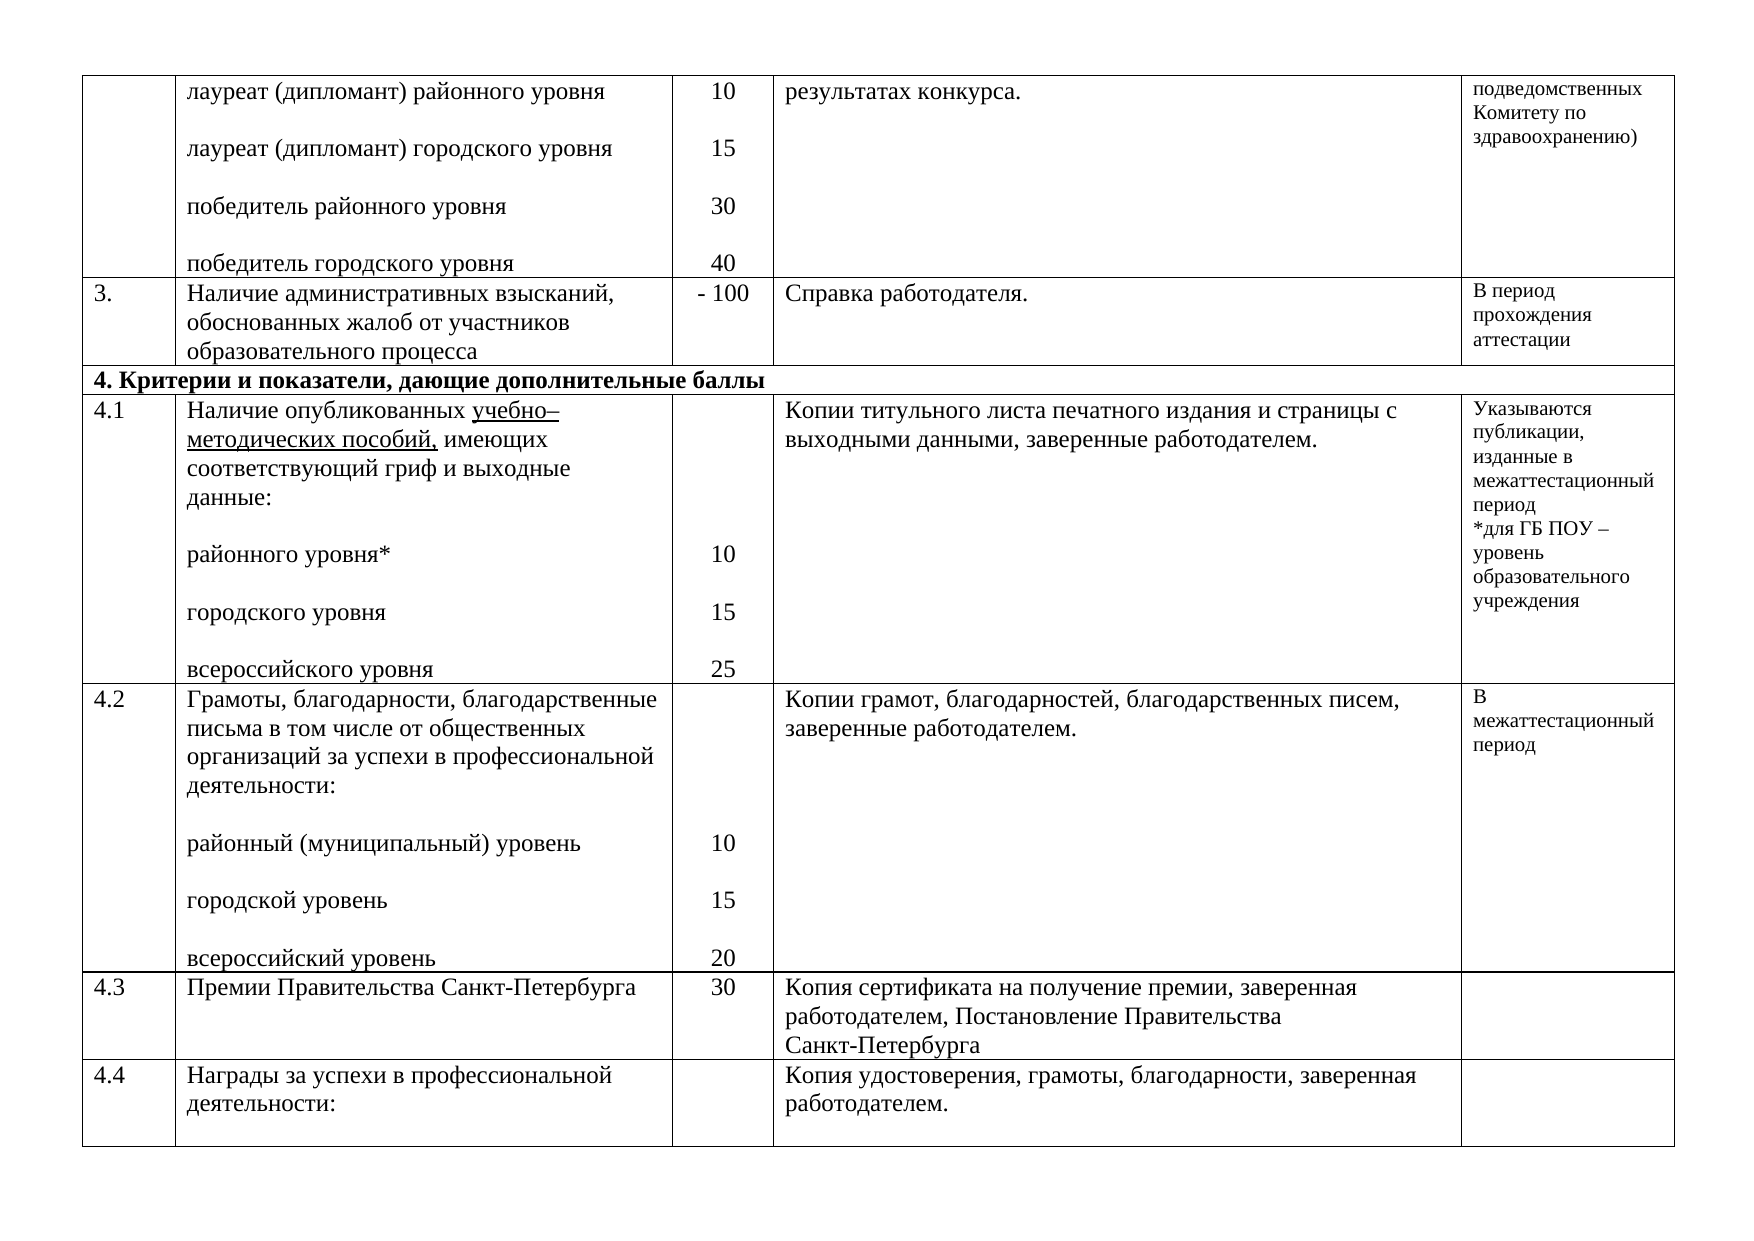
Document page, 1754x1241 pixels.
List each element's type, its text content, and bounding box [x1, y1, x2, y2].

table_cell Наличие административных взысканий, обоснованных жалоб от участников образовательного процесса [176, 278, 672, 364]
table_cell 10 15 25 [673, 395, 773, 683]
table_cell В период прохождения аттестации [1462, 278, 1674, 364]
table_cell 10 15 20 [673, 684, 773, 971]
table_cell В межаттестационный период [1462, 684, 1674, 971]
table_cell подведомственных Комитету по здравоохранению) [1462, 76, 1674, 277]
table_cell 4. Критерии и показатели, дающие дополнительные баллы [83, 366, 1674, 394]
table_cell Копия сертификата на получение премии, заверенная работодателем, Постановление Правительства Санкт-Петербурга [774, 973, 1461, 1059]
table_cell 4.4 [83, 1060, 175, 1146]
table_cell Копия удостоверения, грамоты, благодарности, заверенная работодателем. [774, 1060, 1461, 1146]
table_cell - 100 [673, 278, 773, 364]
table_cell лауреат (дипломант) районного уровня лауреат (дипломант) городского уровня победитель районного уровня победитель городского уровня [176, 76, 672, 277]
table_cell результатах конкурса. [774, 76, 1461, 277]
table_cell Грамоты, благодарности, благодарственные письма в том числе от общественных организаций за успехи в профессиональной деятельности: районный (муниципальный) уровень городской уровень всероссийский уровень [176, 684, 672, 971]
table_cell 4.2 [83, 684, 175, 971]
table_cell Премии Правительства Санкт-Петербурга [176, 973, 672, 1059]
table_cell 4.1 [83, 395, 175, 683]
table_cell [673, 1060, 773, 1146]
table_cell Указываются публикации, изданные в межаттестационный период *для ГБ ПОУ – уровень образовательного учреждения [1462, 395, 1674, 683]
table_cell [83, 76, 175, 277]
table_cell [1462, 973, 1674, 1059]
table_cell Наличие опубликованных учебно–методических пособий, имеющих соответствующий гриф и выходные данные: районного уровня* городского уровня всероссийского уровня [176, 395, 672, 683]
table_cell 10 15 30 40 [673, 76, 773, 277]
table_cell Копии грамот, благодарностей, благодарственных писем, заверенные работодателем. [774, 684, 1461, 971]
table_cell Справка работодателя. [774, 278, 1461, 364]
table_cell Копии титульного листа печатного издания и страницы с выходными данными, заверенные работодателем. [774, 395, 1461, 683]
table_cell 3. [83, 278, 175, 364]
table_cell 4.3 [83, 973, 175, 1059]
table_cell [1462, 1060, 1674, 1146]
table_cell 30 [673, 973, 773, 1059]
table_cell Награды за успехи в профессиональной деятельности: [176, 1060, 672, 1146]
